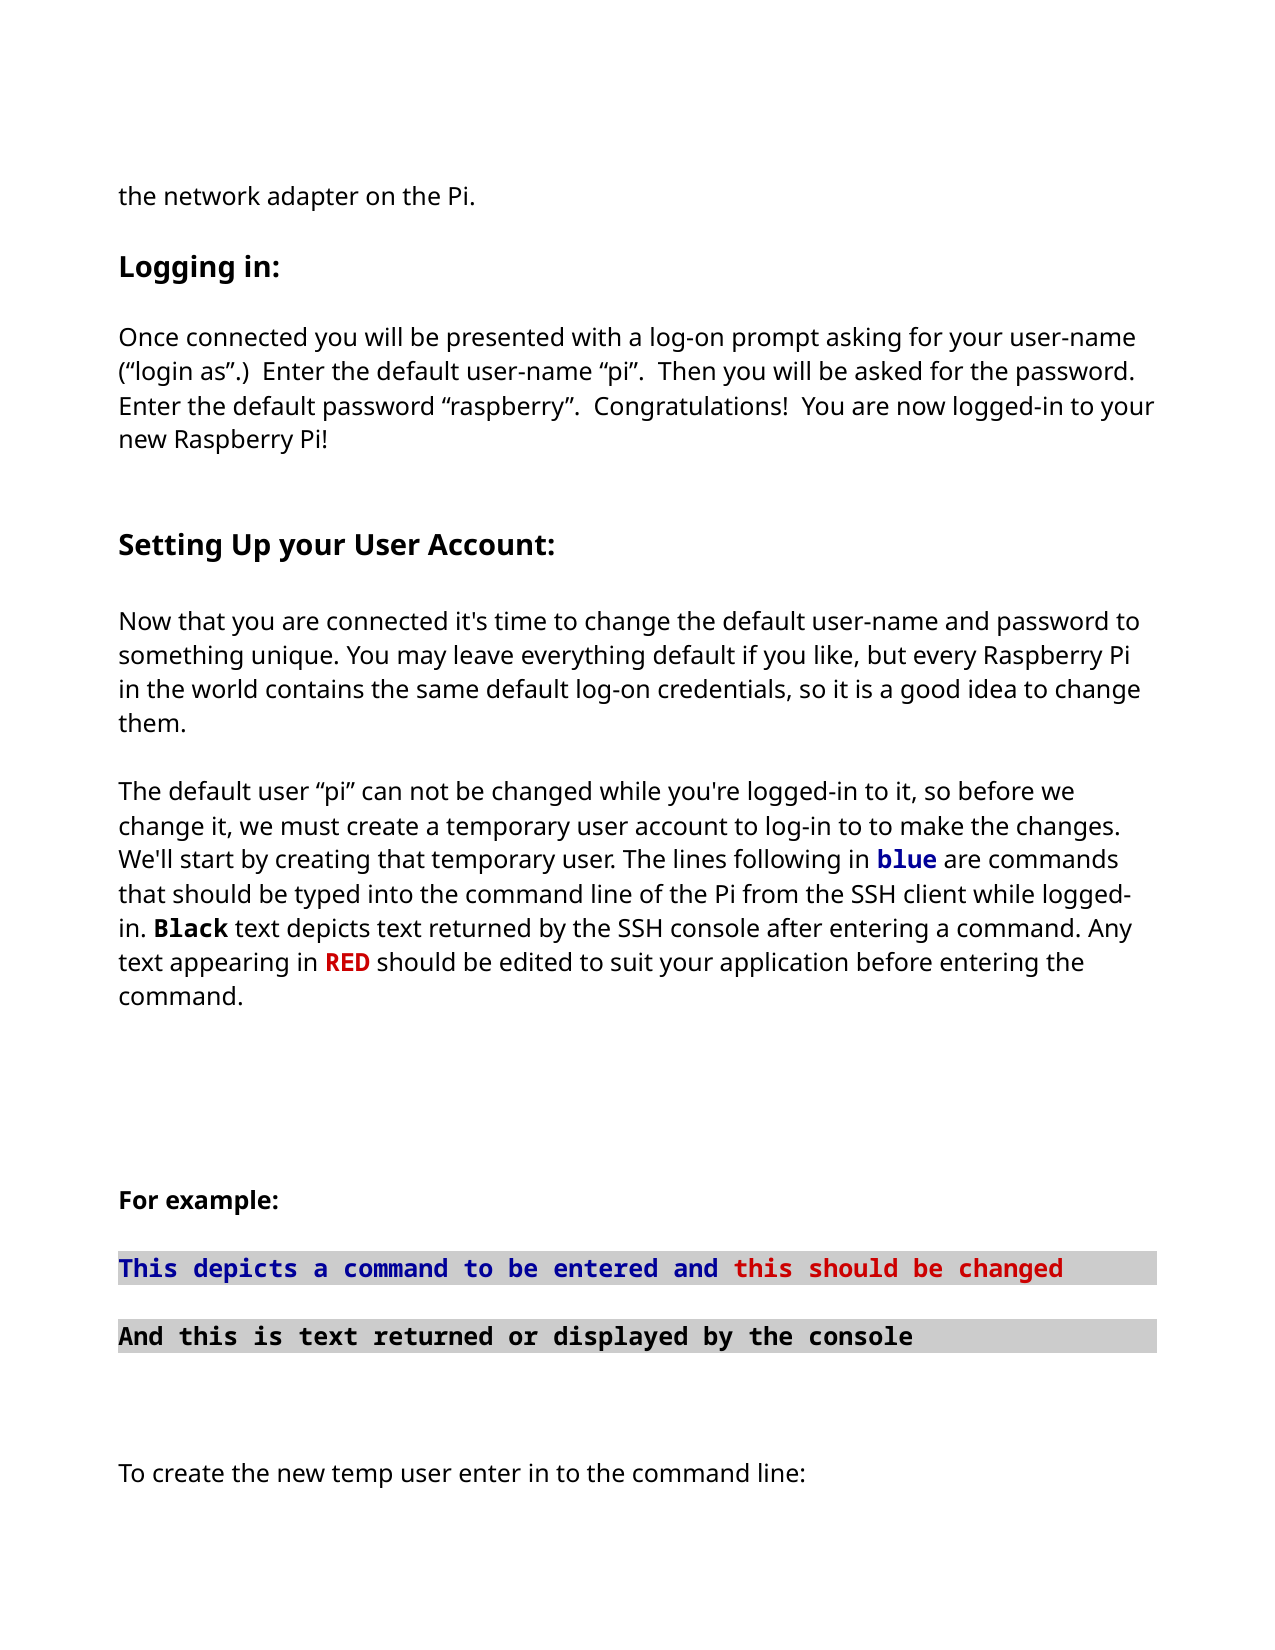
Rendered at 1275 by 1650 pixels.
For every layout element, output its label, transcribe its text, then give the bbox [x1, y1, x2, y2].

text We'll start by creating that temporary user. The lines following in blue are commands that should be typed into the command line of the Pi from the SSH client while logged-in. Black text depicts text returned by the SSH console after entering a command. Any text appearing in RED should be edited to suit your application before entering the command. [118, 842, 1157, 1012]
text Setting Up your User Account: [118, 524, 1157, 564]
text And this is text returned or displayed by the console [118, 1319, 1157, 1353]
text Logging in: [118, 246, 1157, 286]
text This depicts a command to be entered and this should be changed [118, 1251, 1157, 1285]
text Once connected you will be presented with a log-on prompt asking for your user-name (“login as”.) Enter the default user-name “pi”. Then you will be asked for the password. Enter the default password “raspberry”. Congratulations! You are now logged-in to your new Raspberry Pi! [118, 320, 1157, 456]
text the network adapter on the Pi. [118, 178, 1157, 212]
text For example: [118, 1183, 1157, 1217]
text The default user “pi” can not be changed while you're logged-in to it, so before we change it, we must create a temporary user account to log-in to to make the changes. [118, 774, 1157, 842]
text Now that you are connected it's time to change the default user-name and password to something unique. You may leave everything default if you like, but every Raspberry Pi in the world contains the same default log-on credentials, so it is a good idea to change them. [118, 604, 1157, 740]
text To create the new temp user enter in to the command line: [118, 1455, 1157, 1489]
